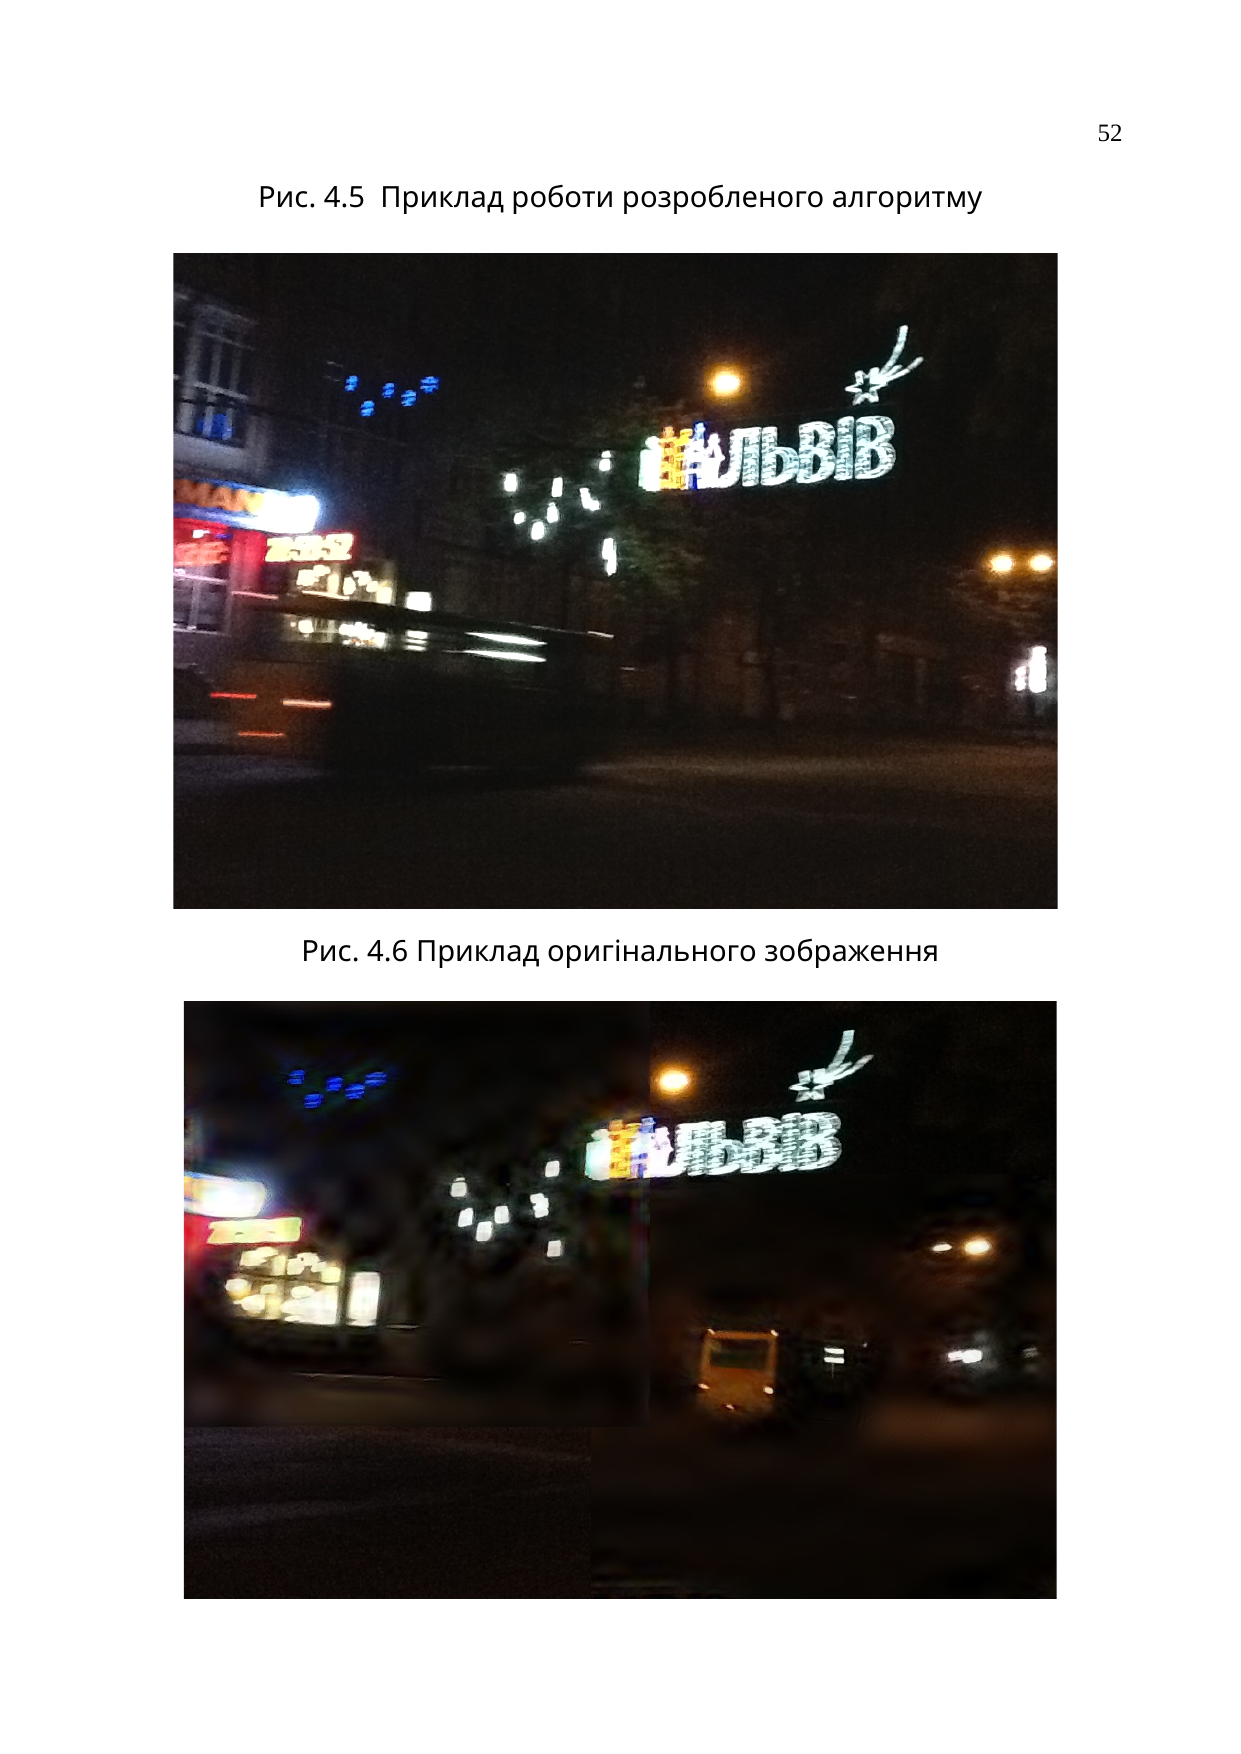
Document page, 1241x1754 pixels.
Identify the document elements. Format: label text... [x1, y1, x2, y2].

picture [173, 253, 1058, 909]
text Рис. 4.6 Приклад оригінального зображення [118, 909, 1122, 969]
picture [183, 1001, 1057, 1599]
text Рис. 4.5 Приклад роботи розробленого алгоритму [118, 176, 1122, 216]
